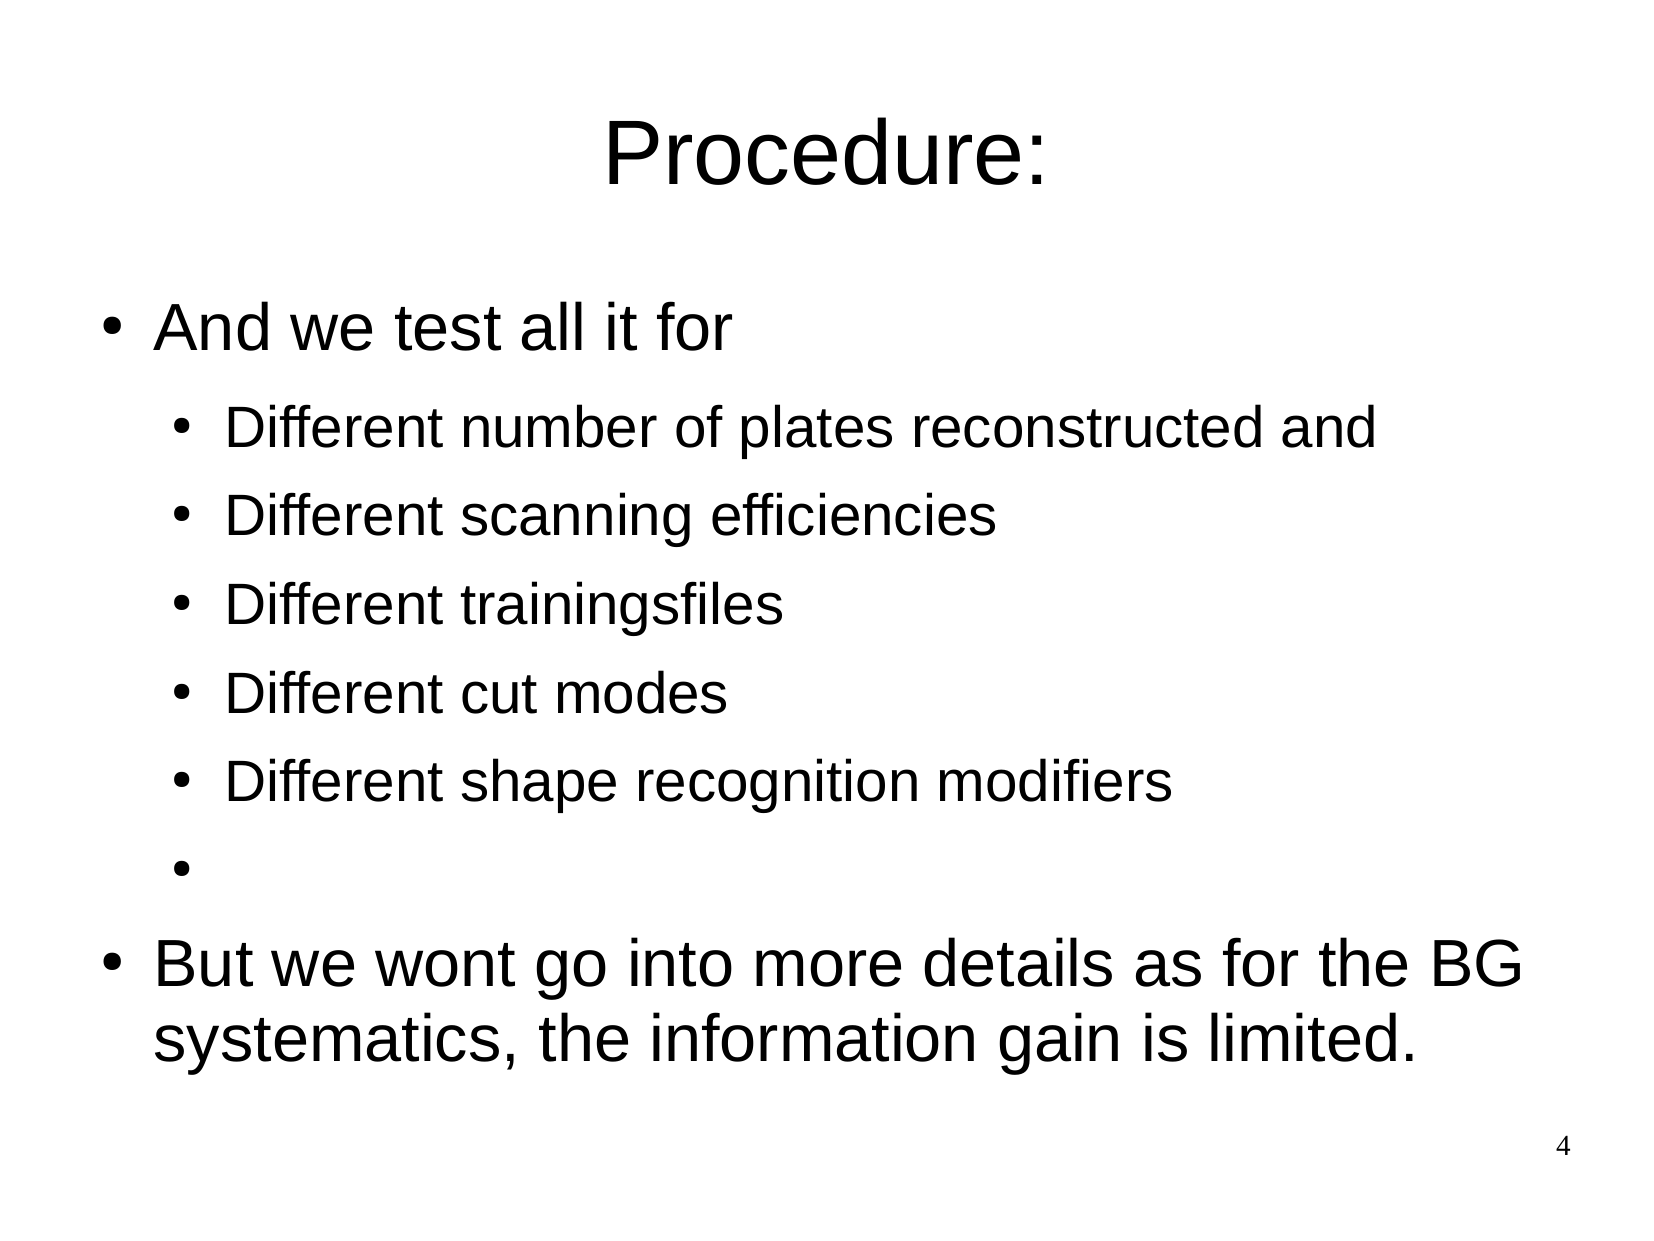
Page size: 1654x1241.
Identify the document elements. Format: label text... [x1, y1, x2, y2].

title Procedure: [82, 49, 1571, 257]
list And we test all it for Different number of plates reconstructed and Different scanning efficiencies Different trainingsfiles Different cut modes Different shape recognition modifiers But we wont go into more details as for the BG systematics, the information gain is limited. [82, 290, 1571, 1109]
